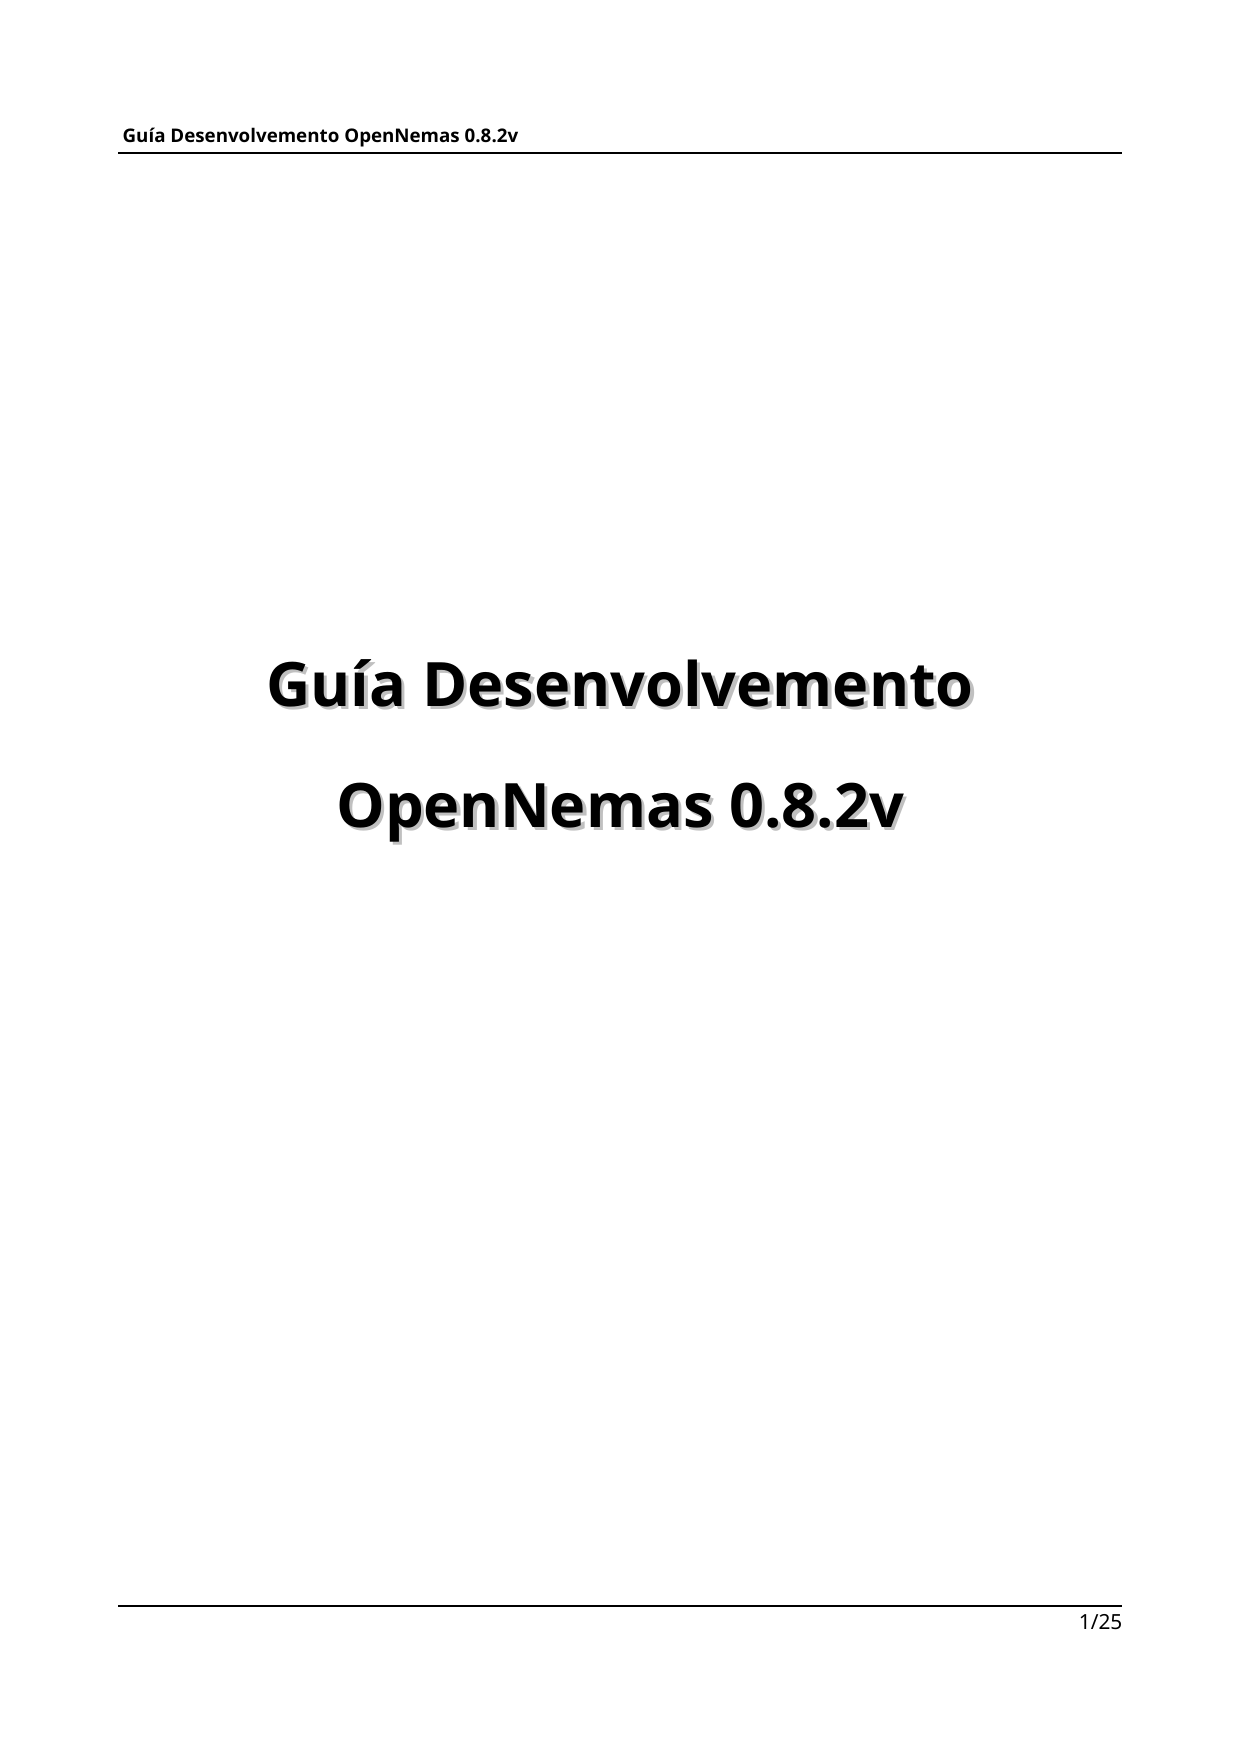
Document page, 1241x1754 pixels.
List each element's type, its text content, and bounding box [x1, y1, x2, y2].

subtitle Guía Desenvolvemento [118, 641, 1122, 724]
subtitle OpenNemas 0.8.2v [118, 762, 1122, 845]
